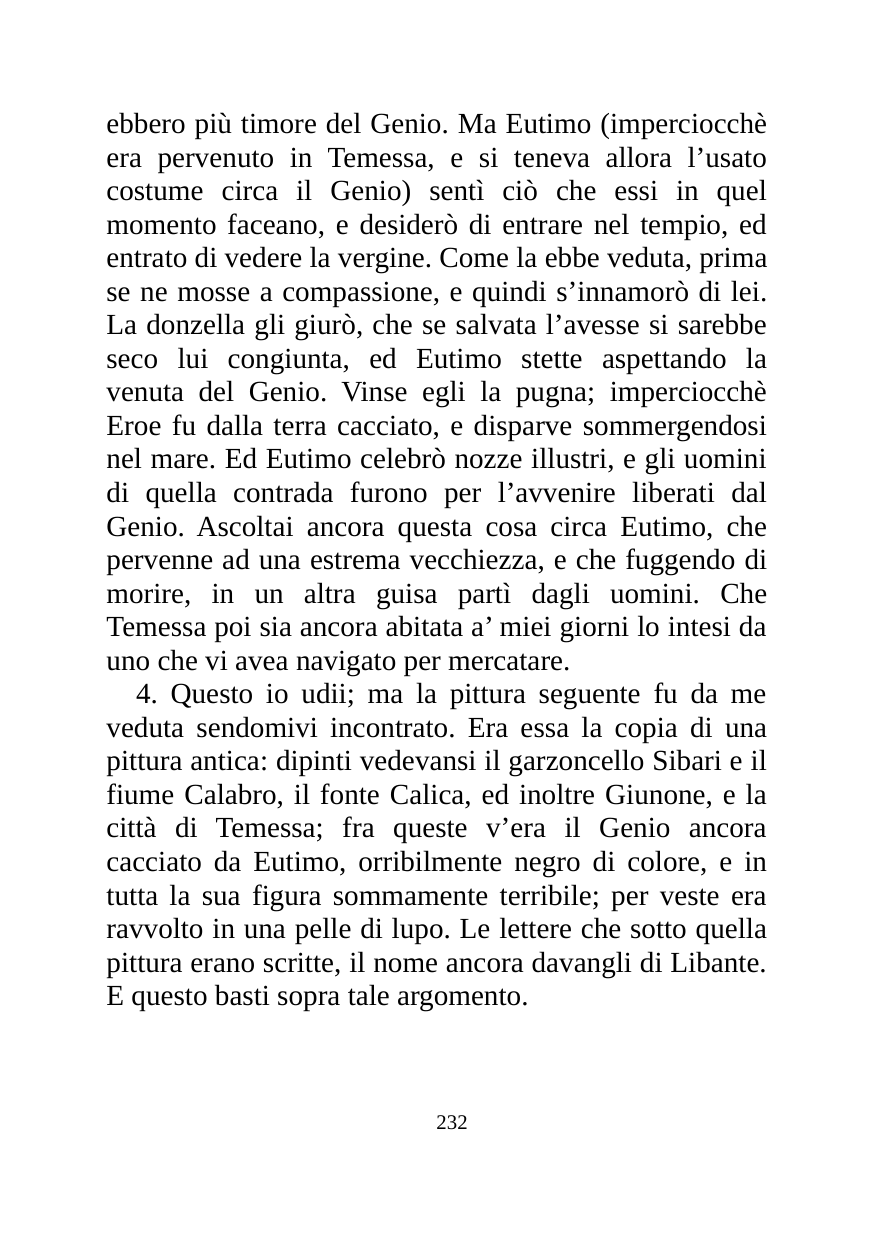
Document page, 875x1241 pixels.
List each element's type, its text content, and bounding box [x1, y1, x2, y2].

text ebbero più timore del Genio. Ma Eutimo (imperciocchè era pervenuto in Temessa, e si teneva allora l’usato costume circa il Genio) sentì ciò che essi in quel momento faceano, e desiderò di entrare nel tempio, ed entrato di vedere la vergine. Come la ebbe veduta, prima se ne mosse a compassione, e quindi s’innamorò di lei. La donzella gli giurò, che se salvata l’avesse si sarebbe seco lui congiunta, ed Eutimo stette aspettando la venuta del Genio. Vinse egli la pugna; imperciocchè Eroe fu dalla terra cacciato, e disparve sommergendosi nel mare. Ed Eutimo celebrò nozze illustri, e gli uomini di quella contrada furono per l’avvenire liberati dal Genio. Ascoltai ancora questa cosa circa Eutimo, che pervenne ad una estrema vecchiezza, e che fuggendo di morire, in un altra guisa partì dagli uomini. Che Temessa poi sia ancora abitata a’ miei giorni lo intesi da uno che vi avea navigato per mercatare. [106, 106, 768, 676]
text 4. Questo io udii; ma la pittura seguente fu da me veduta sendomivi incontrato. Era essa la copia di una pittura antica: dipinti vedevansi il garzoncello Sibari e il fiume Calabro, il fonte Calica, ed inoltre Giunone, e la città di Temessa; fra queste v’era il Genio ancora cacciato da Eutimo, orribilmente negro di colore, e in tutta la sua figura sommamente terribile; per veste era ravvolto in una pelle di lupo. Le lettere che sotto quella pittura erano scritte, il nome ancora davangli di Libante. E questo basti sopra tale argomento. [106, 676, 768, 1012]
